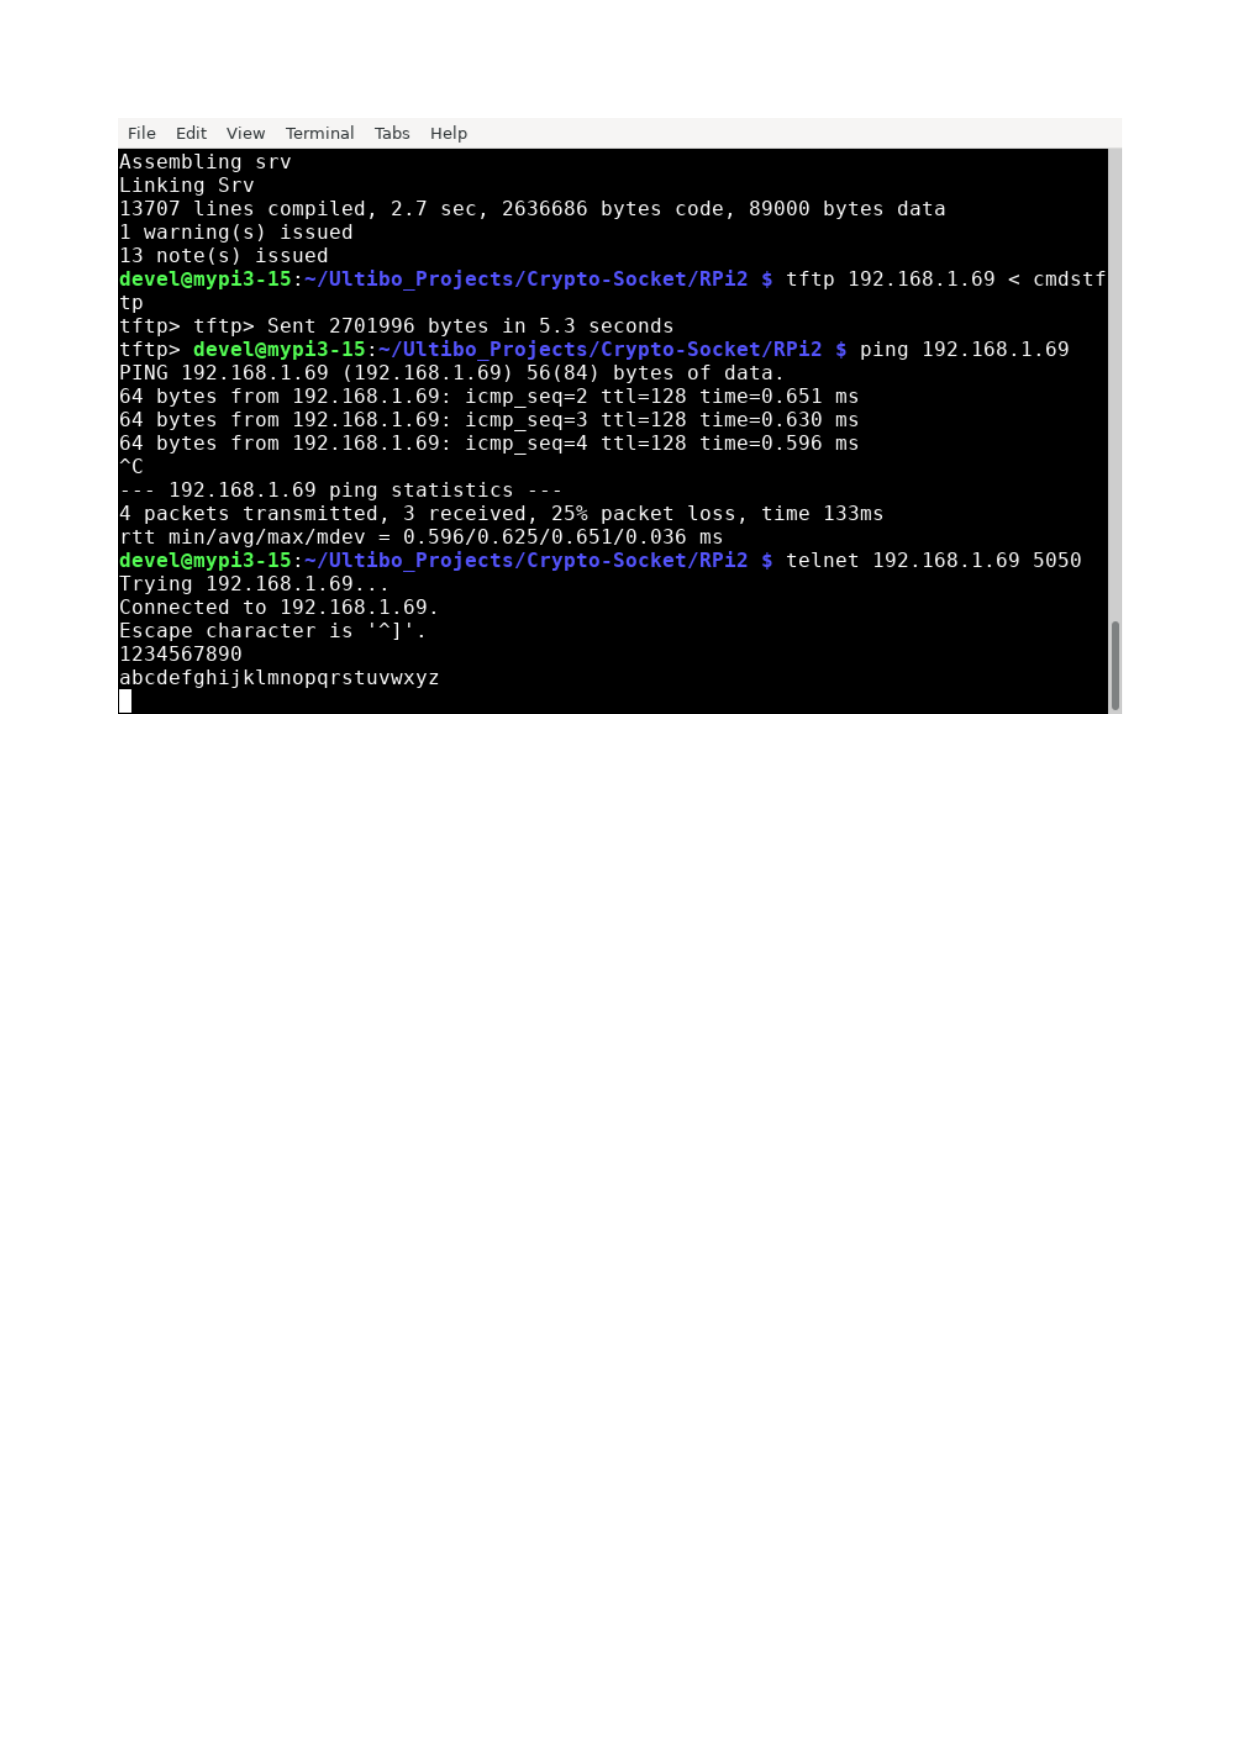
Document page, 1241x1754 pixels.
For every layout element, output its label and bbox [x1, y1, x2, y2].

picture [118, 118, 1123, 714]
